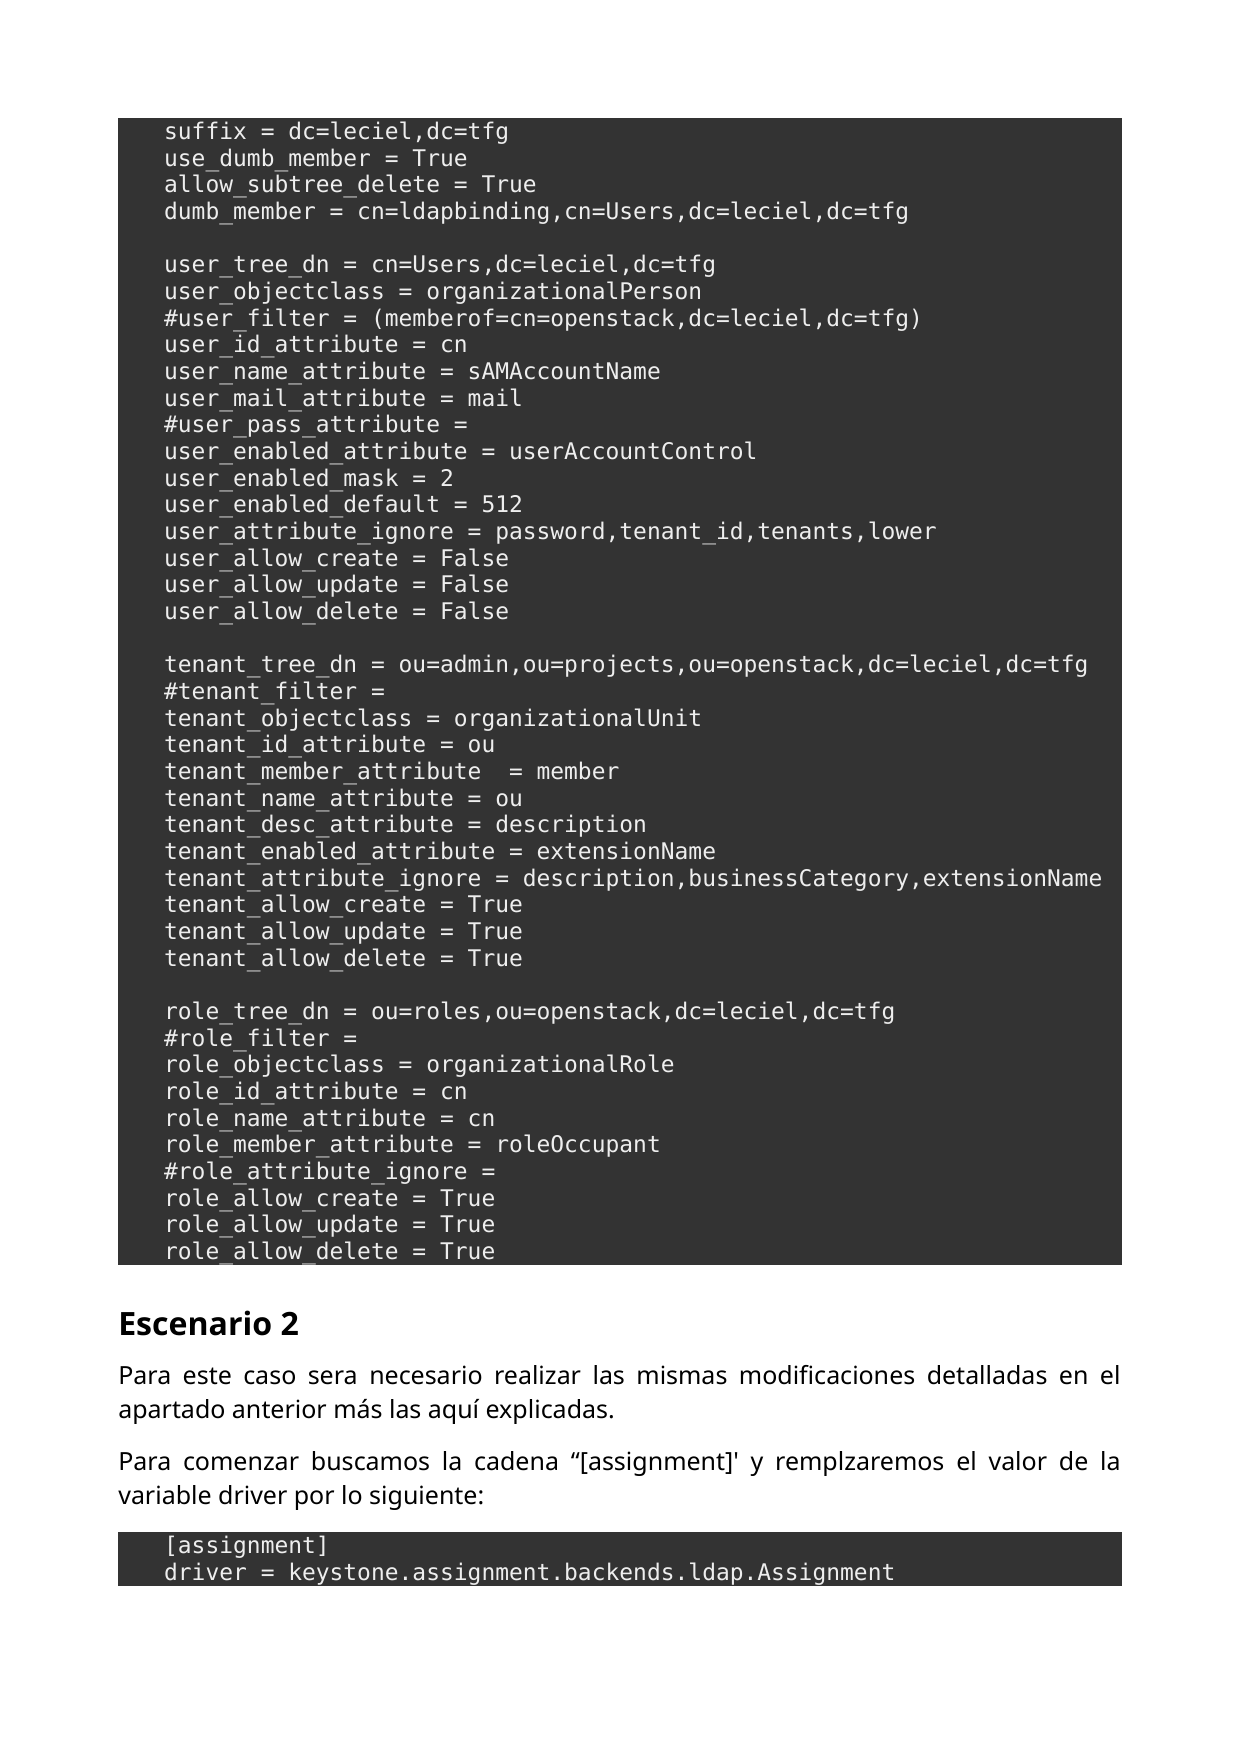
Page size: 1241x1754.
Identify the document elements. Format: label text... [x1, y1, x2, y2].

text user_enabled_default = 512 [118, 491, 1122, 518]
text user_tree_dn = cn=Users,dc=leciel,dc=tfg [118, 251, 1122, 278]
subtitle Escenario 2 [118, 1301, 1122, 1345]
text tenant_enabled_attribute = extensionName [118, 838, 1122, 865]
text role_allow_update = True [118, 1211, 1122, 1238]
text user_allow_create = False [118, 545, 1122, 571]
text tenant_allow_create = True [118, 891, 1122, 918]
text role_name_attribute = cn [118, 1105, 1122, 1131]
text allow_subtree_delete = True [118, 171, 1122, 198]
text role_allow_create = True [118, 1185, 1122, 1211]
text role_objectclass = organizationalRole [118, 1051, 1122, 1078]
text user_mail_attribute = mail [118, 385, 1122, 411]
text use_dumb_member = True [118, 145, 1122, 171]
text #user_filter = (memberof=cn=openstack,dc=leciel,dc=tfg) [118, 305, 1122, 331]
text user_allow_delete = False [118, 598, 1122, 625]
text Para comenzar buscamos la cadena “[assignment]' y remplzaremos el valor de la variable driver por lo siguiente: [118, 1443, 1122, 1512]
text driver = keystone.assignment.backends.ldap.Assignment [118, 1559, 1122, 1586]
text Para este caso sera necesario realizar las mismas modificaciones detalladas en el apartado anterior más las aquí explicadas. [118, 1357, 1122, 1425]
text user_name_attribute = sAMAccountName [118, 358, 1122, 385]
text dumb_member = cn=ldapbinding,cn=Users,dc=leciel,dc=tfg [118, 198, 1122, 225]
text user_objectclass = organizationalPerson [118, 278, 1122, 305]
text role_tree_dn = ou=roles,ou=openstack,dc=leciel,dc=tfg [118, 998, 1122, 1025]
text user_allow_update = False [118, 571, 1122, 598]
text tenant_objectclass = organizationalUnit [118, 705, 1122, 731]
text user_enabled_attribute = userAccountControl [118, 438, 1122, 465]
text tenant_attribute_ignore = description,businessCategory,extensionName [118, 865, 1122, 891]
text user_attribute_ignore = password,tenant_id,tenants,lower [118, 518, 1122, 545]
text #role_attribute_ignore = [118, 1158, 1122, 1185]
text tenant_allow_delete = True [118, 945, 1122, 971]
text tenant_tree_dn = ou=admin,ou=projects,ou=openstack,dc=leciel,dc=tfg [118, 651, 1122, 678]
text #user_pass_attribute = [118, 411, 1122, 438]
text tenant_member_attribute = member [118, 758, 1122, 785]
text role_id_attribute = cn [118, 1078, 1122, 1105]
text tenant_allow_update = True [118, 918, 1122, 945]
text #tenant_filter = [118, 678, 1122, 705]
text user_id_attribute = cn [118, 331, 1122, 358]
text role_member_attribute = roleOccupant [118, 1131, 1122, 1158]
text suffix = dc=leciel,dc=tfg [118, 118, 1122, 145]
text role_allow_delete = True [118, 1238, 1122, 1265]
text tenant_id_attribute = ou [118, 731, 1122, 758]
text user_enabled_mask = 2 [118, 465, 1122, 491]
text #role_filter = [118, 1025, 1122, 1051]
text tenant_desc_attribute = description [118, 811, 1122, 838]
text [assignment] [118, 1532, 1122, 1559]
text tenant_name_attribute = ou [118, 785, 1122, 811]
